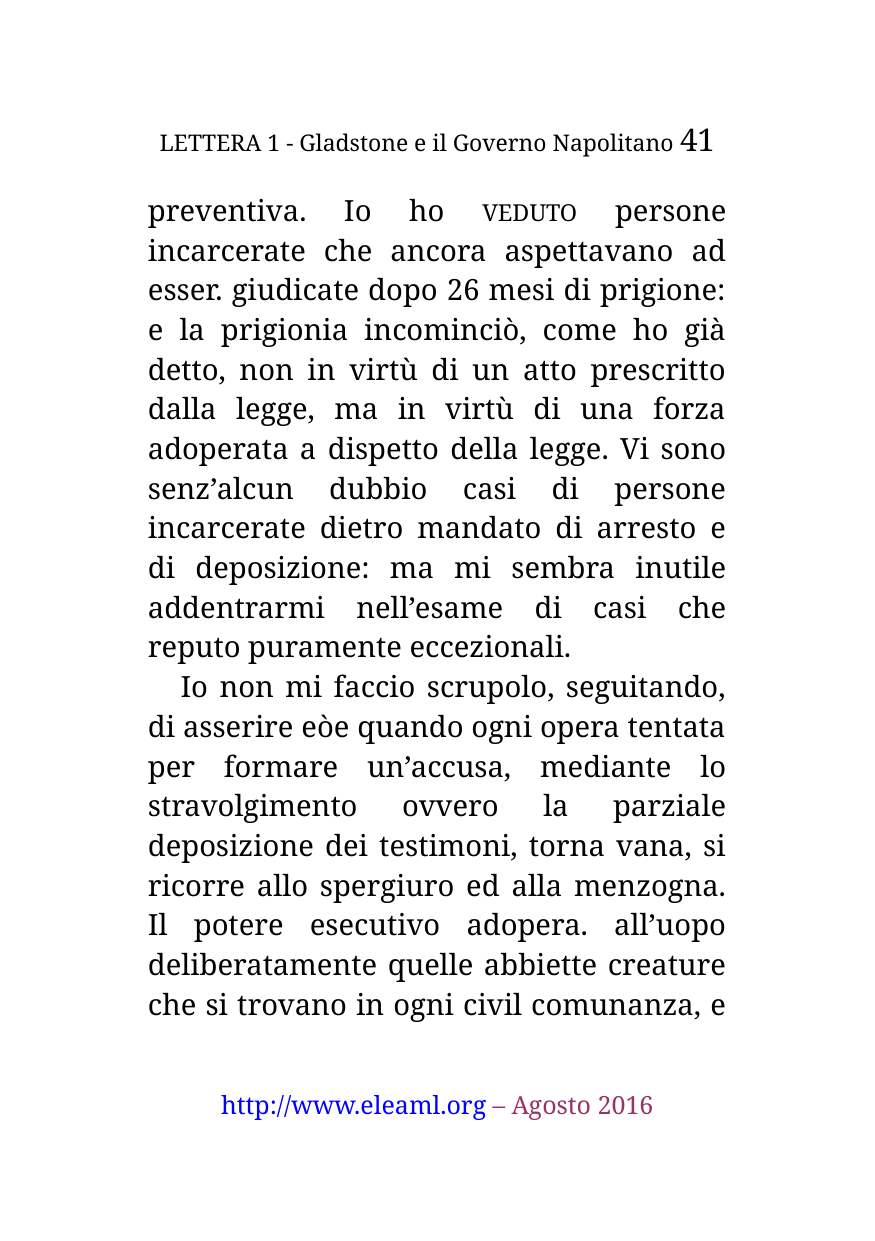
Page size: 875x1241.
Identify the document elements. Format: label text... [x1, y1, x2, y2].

text Io non mi faccio scrupolo, seguitando, di asserire eòe quando ogni opera tentata per formare un’accusa, mediante lo stravolgimento ovvero la parziale deposizione dei testimoni, torna vana, si ricorre allo spergiuro ed alla menzogna. Il potere esecutivo adopera. all’uopo deliberatamente quelle abbiette creature che si trovano in ogni civil comunanza, e [148, 666, 726, 1024]
text preventiva. Io ho veduto persone incarcerate che ancora aspettavano ad esser. giudicate dopo 26 mesi di prigione: e la prigionia incominciò, come ho già detto, non in virtù di un atto prescritto dalla legge, ma in virtù di una forza adoperata a dispetto della legge. Vi sono senz’alcun dubbio casi di persone incarcerate dietro mandato di arresto e di deposizione: ma mi sembra inutile addentrarmi nell’esame di casi che reputo puramente eccezionali. [148, 190, 726, 666]
